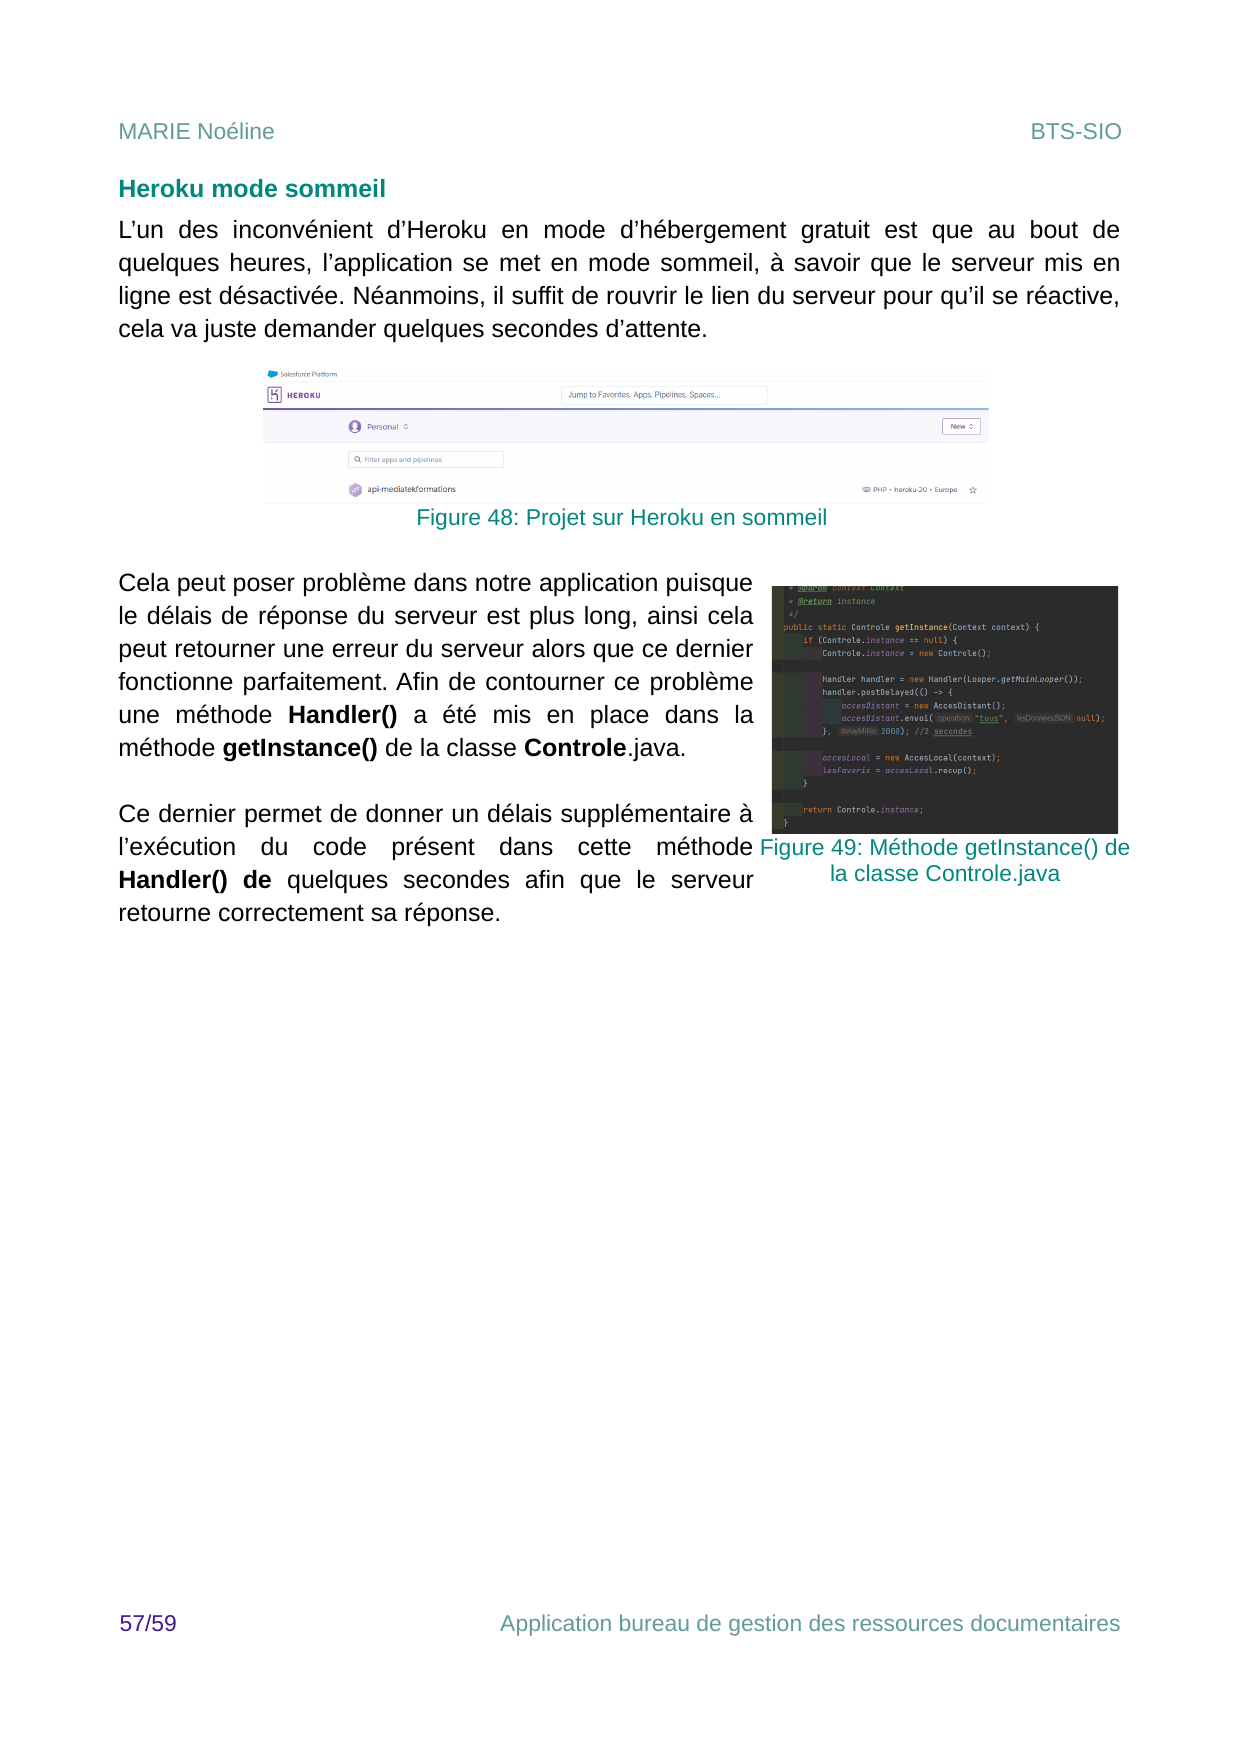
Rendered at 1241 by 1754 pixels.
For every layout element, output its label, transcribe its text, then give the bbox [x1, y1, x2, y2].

text Cela peut poser problème dans notre application puisque le délais de réponse du serveur est plus long, ainsi cela peut retourner une erreur du serveur alors que ce dernier fonctionne parfaitement. Afin de contourner ce problème une méthode Handler() a été mis en place dans la méthode getInstance() de la classe Controle.java. [118, 568, 1135, 762]
text Ce dernier permet de donner un délais supplémentaire à l’exécution du code présent dans cette méthode Handler() de quelques secondes afin que le serveur retourne correctement sa réponse. [118, 799, 1122, 927]
text Figure 48: Projet sur Heroku en sommeil [200, 505, 1044, 531]
text L’un des inconvénient d’Heroku en mode d’hébergement gratuit est que au bout de quelques heures, l’application se met en mode sommeil, à savoir que le serveur mis en ligne est désactivée. Néanmoins, il suffit de rouvrir le lien du serveur pour qu’il se réactive, cela va juste demander quelques secondes d’attente. [118, 215, 1122, 343]
picture [263, 367, 989, 505]
picture [771, 586, 1119, 834]
text Figure 49: Méthode getInstance() de la classe Controle.java [754, 834, 1135, 887]
subtitle Heroku mode sommeil [118, 174, 1122, 203]
